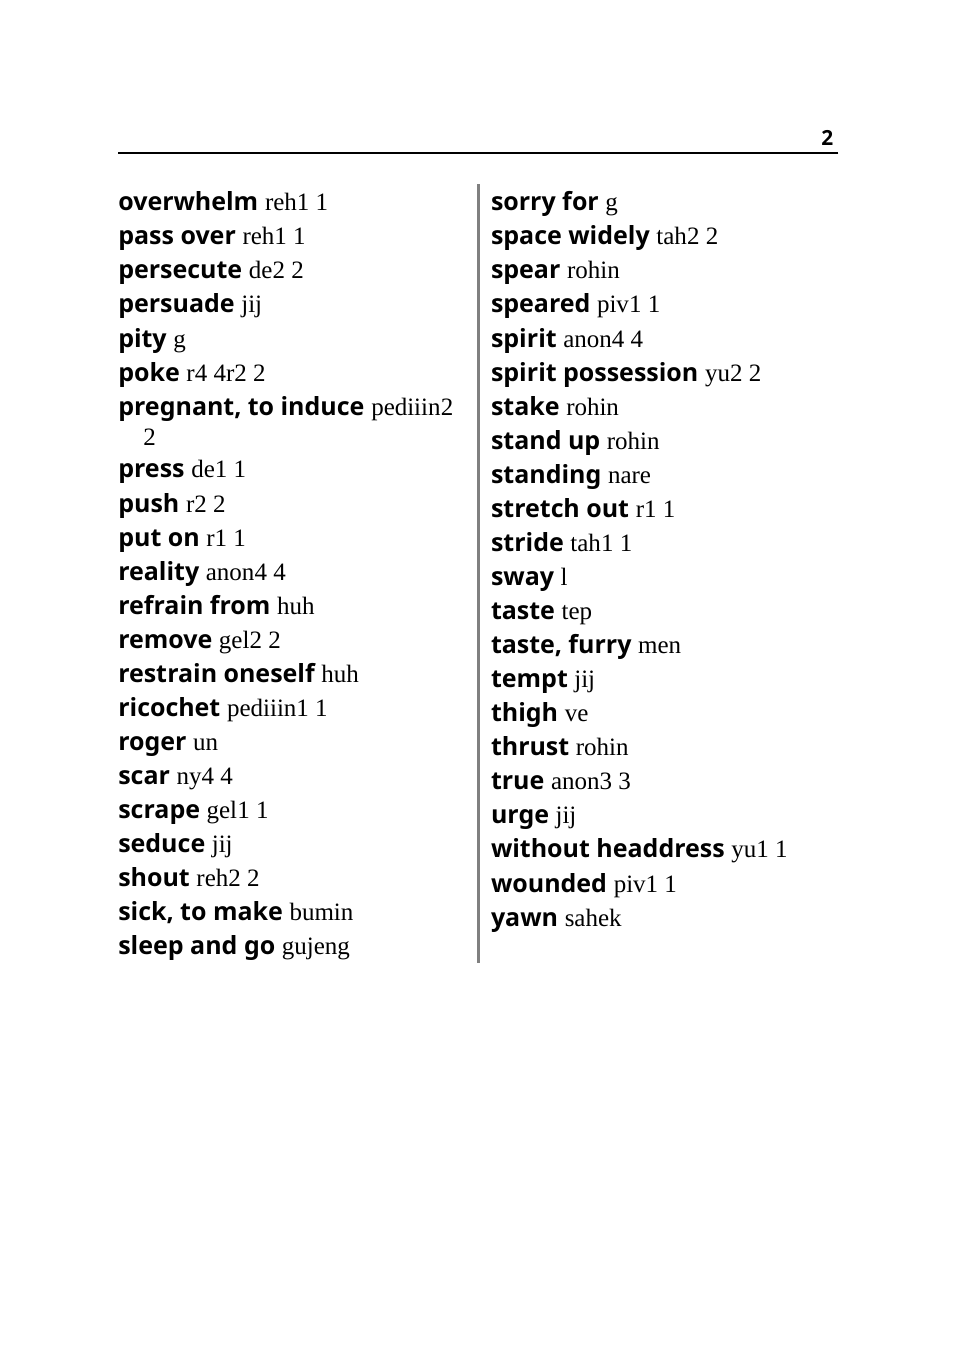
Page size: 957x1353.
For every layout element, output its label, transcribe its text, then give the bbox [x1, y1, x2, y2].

text roger un [118, 724, 466, 758]
text standing nare [491, 456, 838, 491]
text press de1 1 [118, 451, 466, 485]
text scar ny4 4 [118, 758, 466, 792]
text without headdress yu1 1 [491, 831, 838, 865]
text push r2 2 [118, 485, 466, 519]
text speared piv1 1 [491, 286, 838, 320]
text pregnant, to induce pediiin2 2 [118, 388, 466, 451]
text scrape gel1 1 [118, 792, 466, 826]
text persecute de2 2 [118, 252, 466, 286]
text wounded piv1 1 [491, 865, 838, 899]
text stake rohin [491, 388, 838, 422]
text space widely tah2 2 [491, 218, 838, 252]
text spirit anon4 4 [491, 320, 838, 354]
text restrain oneself huh [118, 656, 466, 689]
text remove gel2 2 [118, 621, 466, 656]
text tempt jij [491, 661, 838, 695]
text shout reh2 2 [118, 860, 466, 894]
text persuade jij [118, 286, 466, 320]
text urge jij [491, 797, 838, 831]
text yawn sahek [491, 899, 838, 933]
text thrust rohin [491, 729, 838, 763]
text pass over reh1 1 [118, 218, 466, 252]
text refrain from huh [118, 587, 466, 621]
text poke r4 4r2 2 [118, 354, 466, 388]
text stride tah1 1 [491, 524, 838, 559]
text overwhelm reh1 1 [118, 184, 466, 218]
text ricochet pediiin1 1 [118, 689, 466, 724]
text true anon3 3 [491, 763, 838, 797]
text stand up rohin [491, 422, 838, 456]
text stretch out r1 1 [491, 491, 838, 524]
text spear rohin [491, 252, 838, 286]
text reality anon4 4 [118, 553, 466, 587]
text taste, furry men [491, 627, 838, 661]
text seduce jij [118, 826, 466, 860]
text sway l [491, 559, 838, 593]
text spirit possession yu2 2 [491, 354, 838, 388]
text pity g [118, 320, 466, 354]
text taste tep [491, 593, 838, 627]
text sick, to make bumin [118, 894, 466, 928]
text thigh ve [491, 695, 838, 729]
text sleep and go gujeng [118, 928, 466, 962]
text put on r1 1 [118, 519, 466, 553]
text sorry for g [491, 184, 838, 218]
